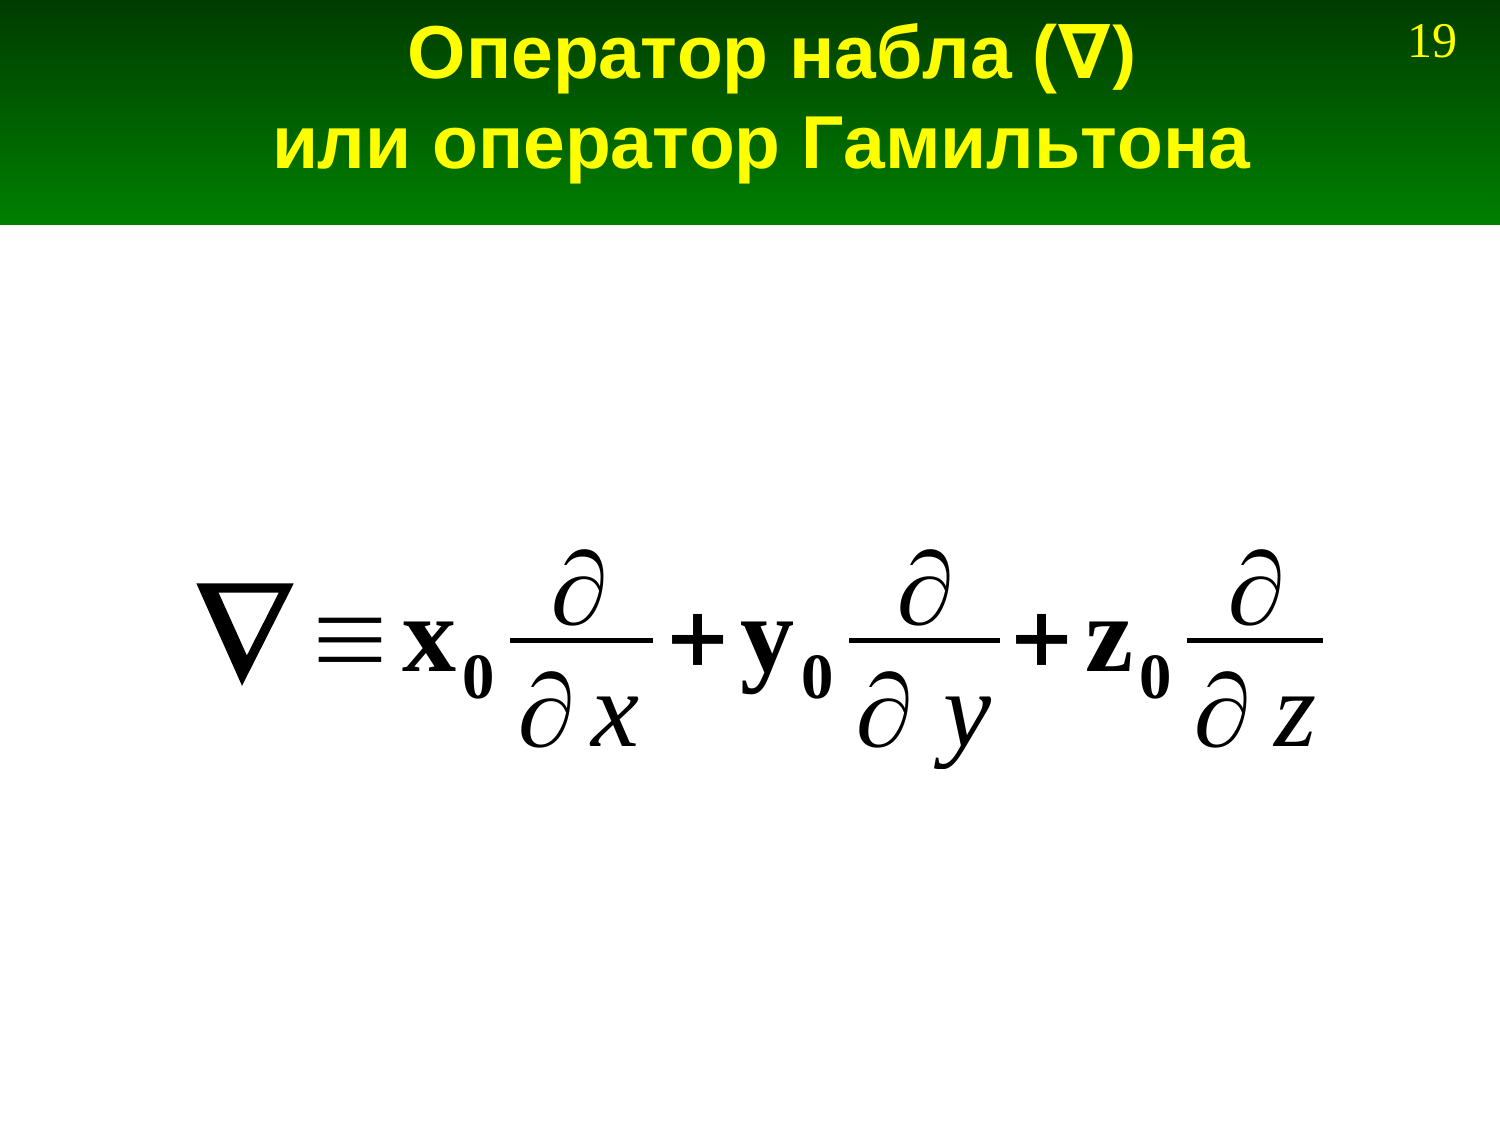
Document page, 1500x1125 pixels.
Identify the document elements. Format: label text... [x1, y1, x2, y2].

chart [165, 543, 1357, 769]
title Оператор набла (∇) или оператор Гамильтона [123, 0, 1399, 192]
